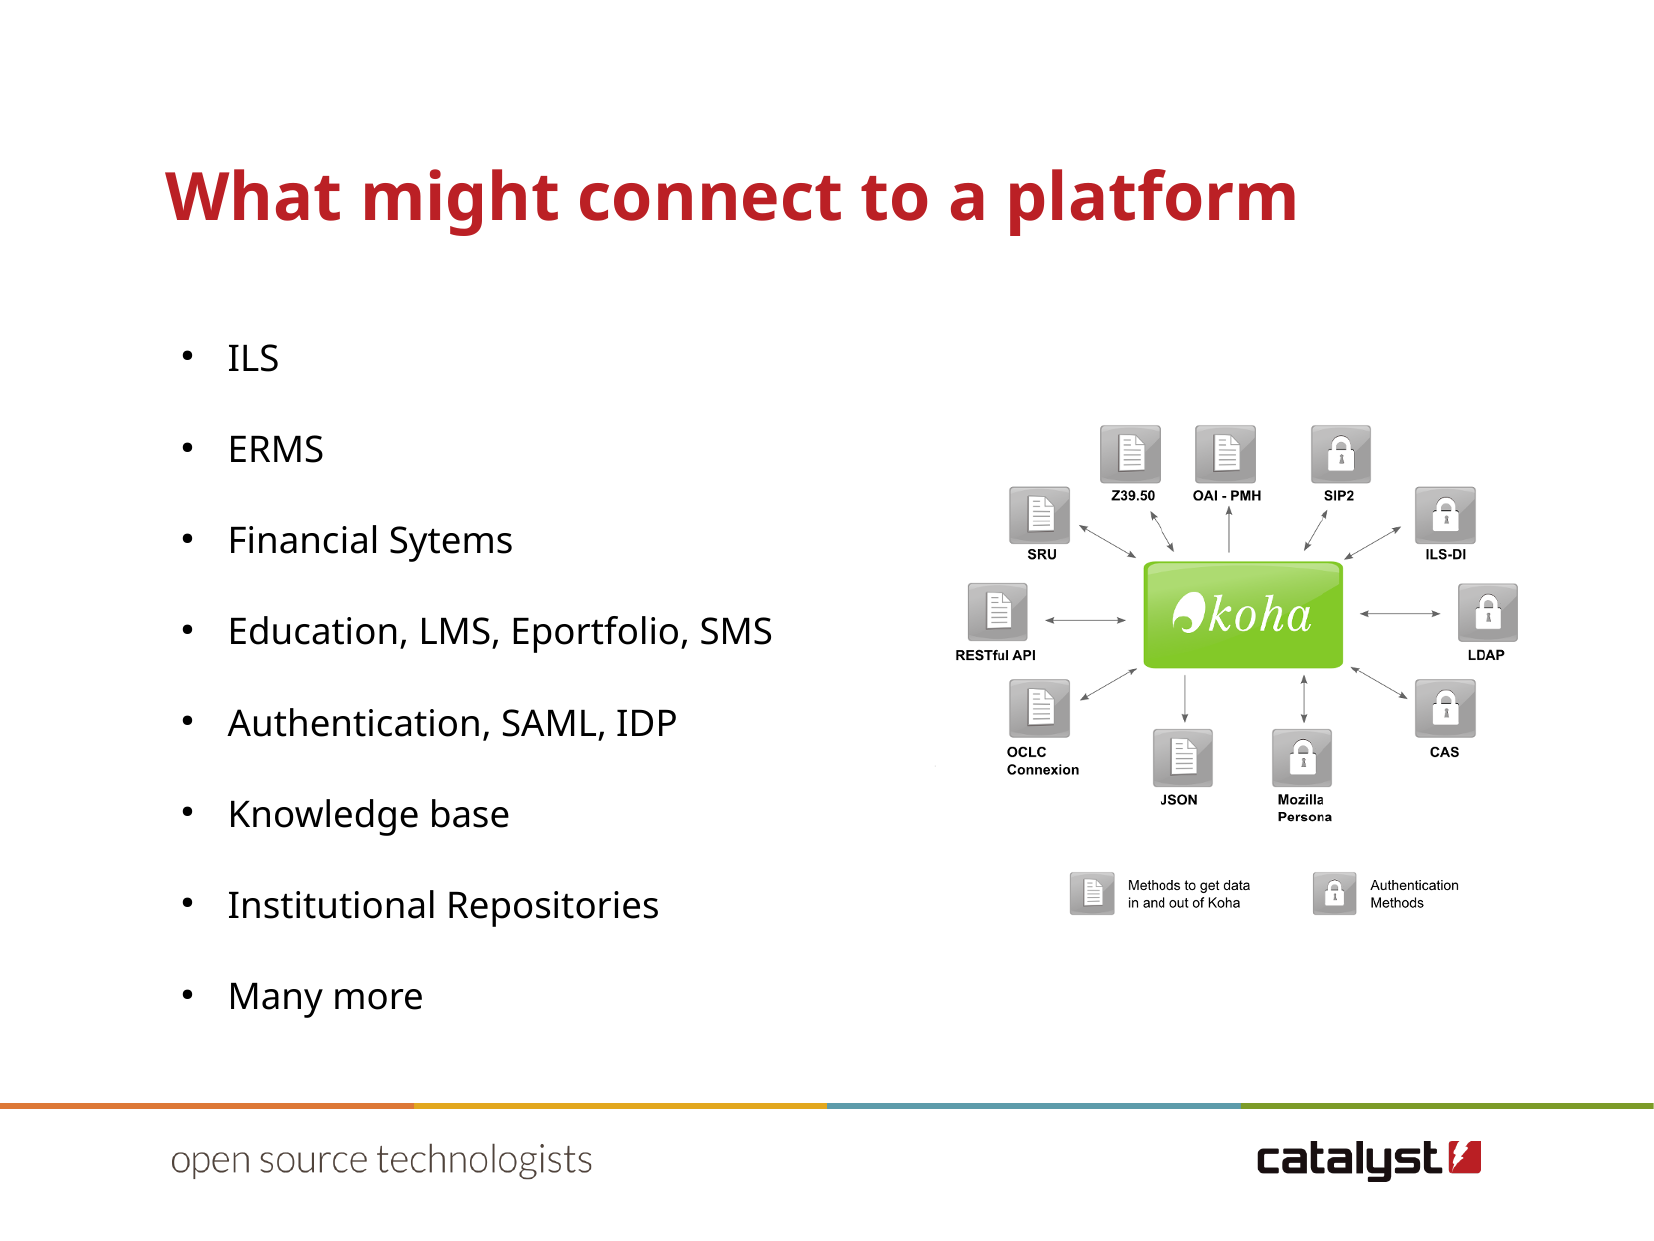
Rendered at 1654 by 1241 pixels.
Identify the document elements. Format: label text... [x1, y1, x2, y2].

title What might connect to a platform [165, 90, 1489, 298]
picture [838, 373, 1646, 969]
list ILS ERMS Financial Sytems Education, LMS, Eportfolio, SMS Authentication, SAML, IDP Knowledge base Institutional Repositories Many more [165, 307, 1489, 1027]
picture [0, 1103, 1654, 1182]
